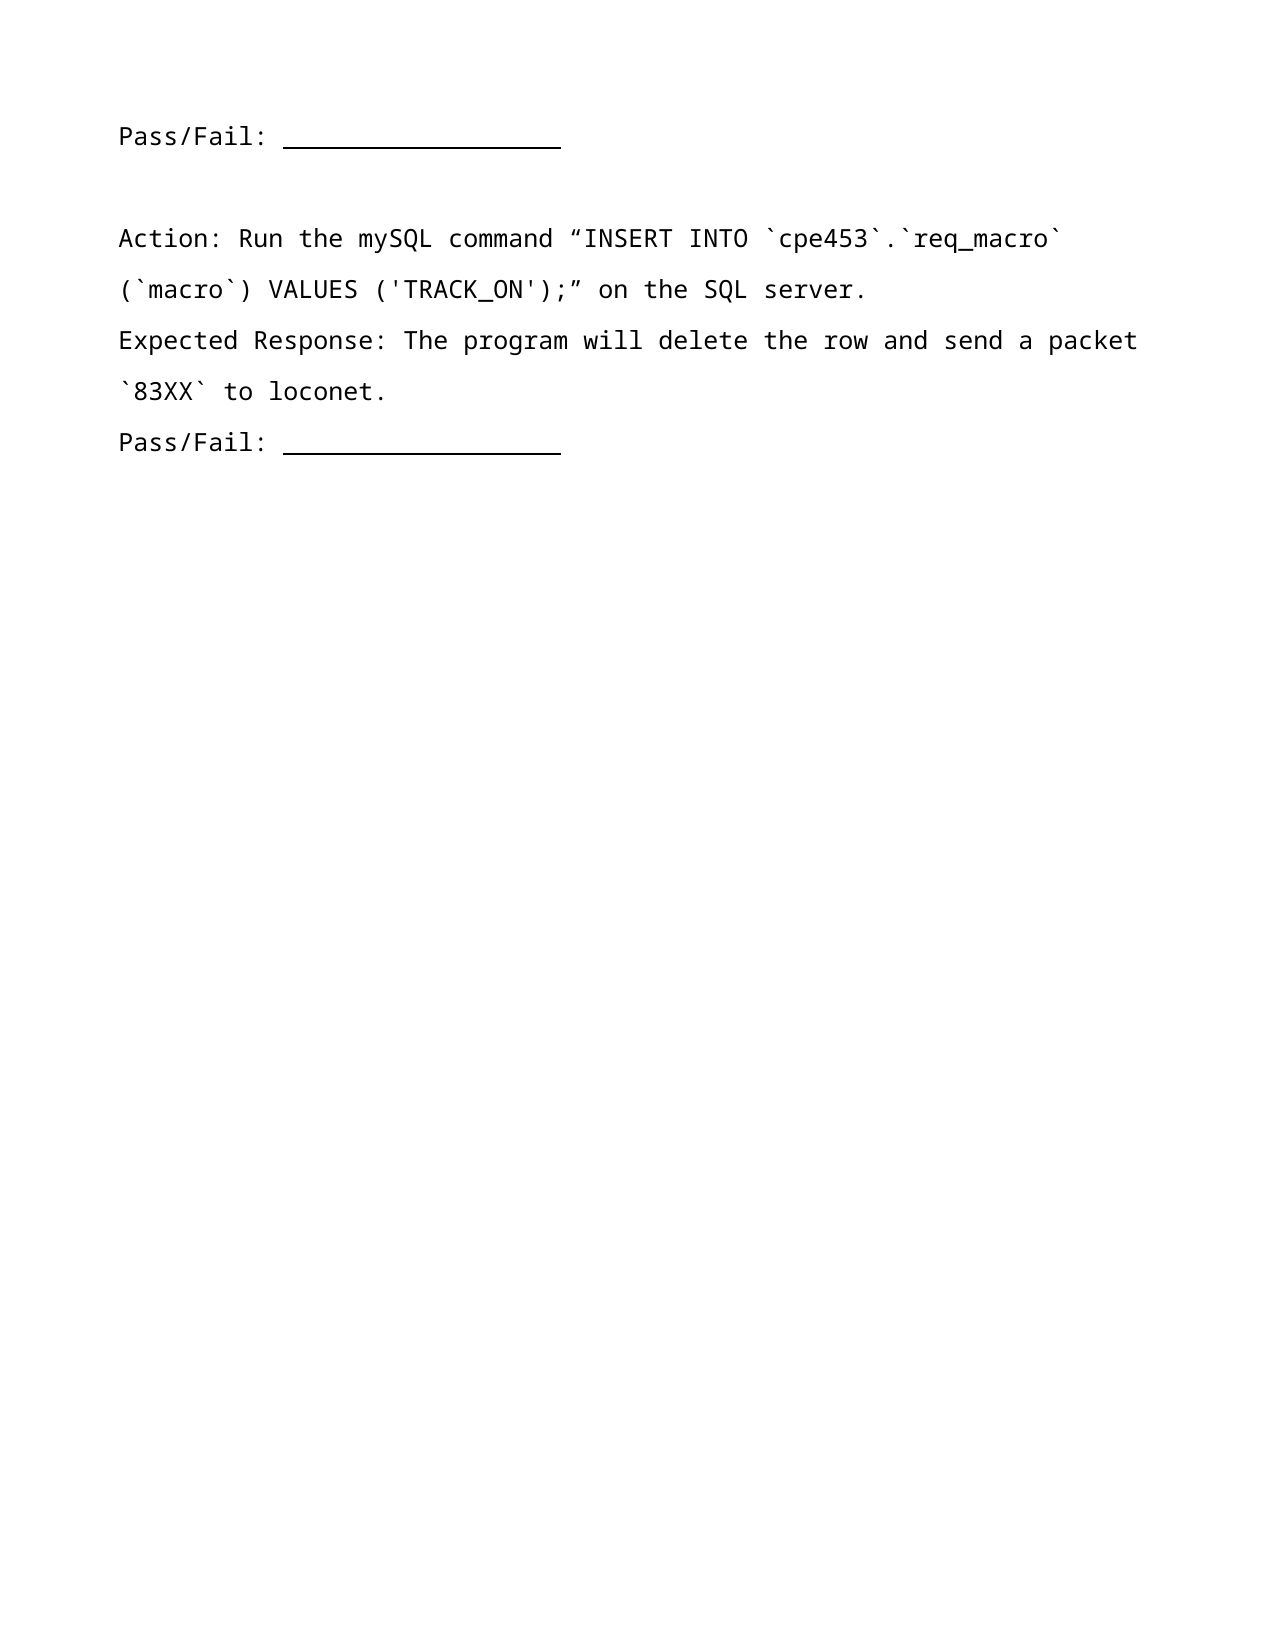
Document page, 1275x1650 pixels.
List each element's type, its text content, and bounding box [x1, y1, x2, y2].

text Expected Response: The program will delete the row and send a packet `83XX` to loconet. [118, 322, 1157, 407]
text Pass/Fail: [118, 118, 1157, 152]
text Action: Run the mySQL command “INSERT INTO `cpe453`.`req_macro` (`macro`) VALUES ('TRACK_ON');” on the SQL server. [118, 220, 1157, 305]
text Pass/Fail: [118, 424, 1157, 458]
